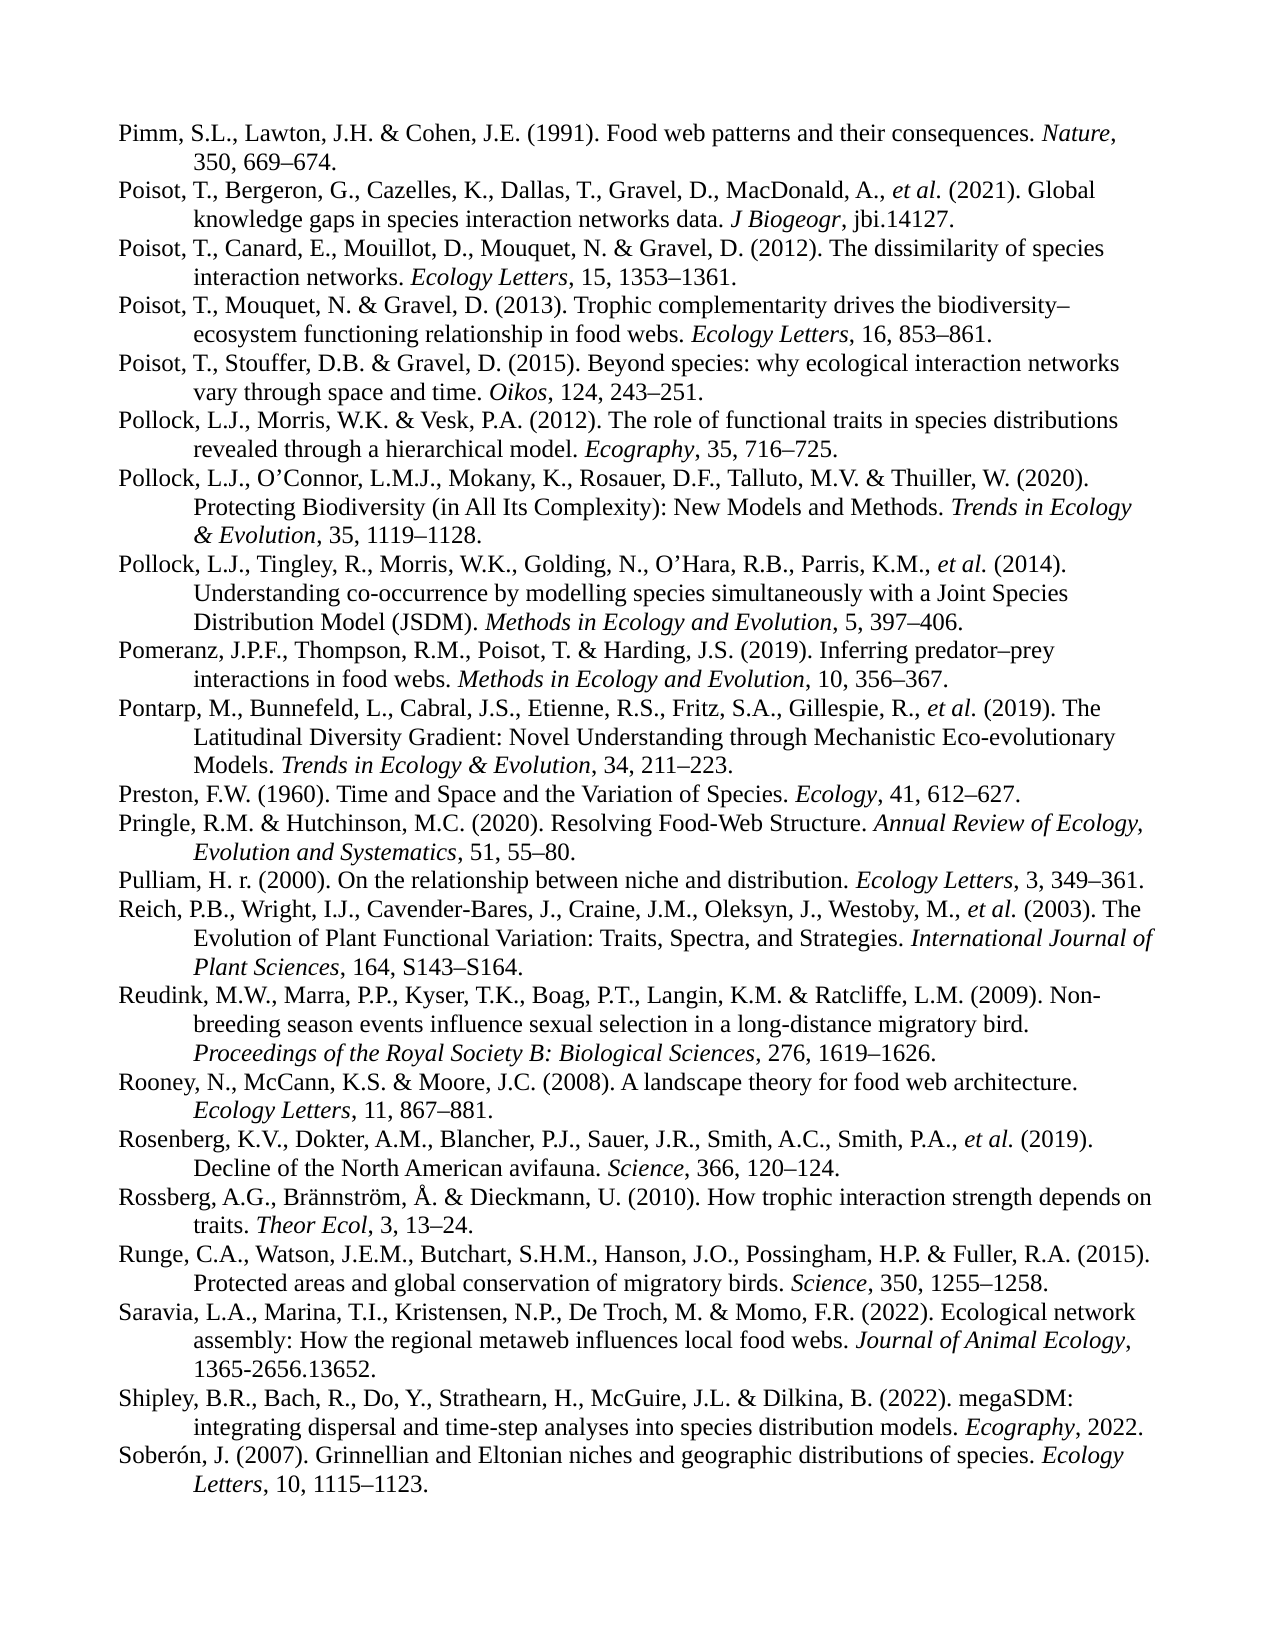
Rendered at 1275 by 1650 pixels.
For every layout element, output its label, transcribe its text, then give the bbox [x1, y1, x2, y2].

text Poisot, T., Stouffer, D.B. & Gravel, D. (2015). Beyond species: why ecological interaction networks vary through space and time. Oikos, 124, 243–251. [118, 348, 1157, 406]
text Pontarp, M., Bunnefeld, L., Cabral, J.S., Etienne, R.S., Fritz, S.A., Gillespie, R., et al. (2019). The Latitudinal Diversity Gradient: Novel Understanding through Mechanistic Eco-evolutionary Models. Trends in Ecology & Evolution, 34, 211–223. [118, 693, 1157, 779]
text Reudink, M.W., Marra, P.P., Kyser, T.K., Boag, P.T., Langin, K.M. & Ratcliffe, L.M. (2009). Non-breeding season events influence sexual selection in a long-distance migratory bird. Proceedings of the Royal Society B: Biological Sciences, 276, 1619–1626. [118, 981, 1157, 1067]
text Pringle, R.M. & Hutchinson, M.C. (2020). Resolving Food-Web Structure. Annual Review of Ecology, Evolution and Systematics, 51, 55–80. [118, 808, 1157, 866]
text Pimm, S.L., Lawton, J.H. & Cohen, J.E. (1991). Food web patterns and their consequences. Nature, 350, 669–674. [118, 118, 1157, 176]
text Pollock, L.J., Morris, W.K. & Vesk, P.A. (2012). The role of functional traits in species distributions revealed through a hierarchical model. Ecography, 35, 716–725. [118, 406, 1157, 463]
text Pomeranz, J.P.F., Thompson, R.M., Poisot, T. & Harding, J.S. (2019). Inferring predator–prey interactions in food webs. Methods in Ecology and Evolution, 10, 356–367. [118, 636, 1157, 693]
text Saravia, L.A., Marina, T.I., Kristensen, N.P., De Troch, M. & Momo, F.R. (2022). Ecological network assembly: How the regional metaweb influences local food webs. Journal of Animal Ecology, 1365-2656.13652. [118, 1297, 1157, 1383]
text Rossberg, A.G., Brännström, Å. & Dieckmann, U. (2010). How trophic interaction strength depends on traits. Theor Ecol, 3, 13–24. [118, 1182, 1157, 1239]
text Preston, F.W. (1960). Time and Space and the Variation of Species. Ecology, 41, 612–627. [118, 779, 1157, 808]
text Pollock, L.J., Tingley, R., Morris, W.K., Golding, N., O’Hara, R.B., Parris, K.M., et al. (2014). Understanding co-occurrence by modelling species simultaneously with a Joint Species Distribution Model (JSDM). Methods in Ecology and Evolution, 5, 397–406. [118, 549, 1157, 636]
text Soberón, J. (2007). Grinnellian and Eltonian niches and geographic distributions of species. Ecology Letters, 10, 1115–1123. [118, 1441, 1157, 1498]
text Runge, C.A., Watson, J.E.M., Butchart, S.H.M., Hanson, J.O., Possingham, H.P. & Fuller, R.A. (2015). Protected areas and global conservation of migratory birds. Science, 350, 1255–1258. [118, 1239, 1157, 1297]
text Reich, P.B., Wright, I.J., Cavender‐Bares, J., Craine, J.M., Oleksyn, J., Westoby, M., et al. (2003). The Evolution of Plant Functional Variation: Traits, Spectra, and Strategies. International Journal of Plant Sciences, 164, S143–S164. [118, 894, 1157, 981]
text Rooney, N., McCann, K.S. & Moore, J.C. (2008). A landscape theory for food web architecture. Ecology Letters, 11, 867–881. [118, 1067, 1157, 1124]
text Shipley, B.R., Bach, R., Do, Y., Strathearn, H., McGuire, J.L. & Dilkina, B. (2022). megaSDM: integrating dispersal and time-step analyses into species distribution models. Ecography, 2022. [118, 1383, 1157, 1441]
text Rosenberg, K.V., Dokter, A.M., Blancher, P.J., Sauer, J.R., Smith, A.C., Smith, P.A., et al. (2019). Decline of the North American avifauna. Science, 366, 120–124. [118, 1124, 1157, 1182]
text Poisot, T., Bergeron, G., Cazelles, K., Dallas, T., Gravel, D., MacDonald, A., et al. (2021). Global knowledge gaps in species interaction networks data. J Biogeogr, jbi.14127. [118, 176, 1157, 233]
text Pollock, L.J., O’Connor, L.M.J., Mokany, K., Rosauer, D.F., Talluto, M.V. & Thuiller, W. (2020). Protecting Biodiversity (in All Its Complexity): New Models and Methods. Trends in Ecology & Evolution, 35, 1119–1128. [118, 463, 1157, 549]
text Poisot, T., Canard, E., Mouillot, D., Mouquet, N. & Gravel, D. (2012). The dissimilarity of species interaction networks. Ecology Letters, 15, 1353–1361. [118, 233, 1157, 291]
text Poisot, T., Mouquet, N. & Gravel, D. (2013). Trophic complementarity drives the biodiversity–ecosystem functioning relationship in food webs. Ecology Letters, 16, 853–861. [118, 291, 1157, 348]
text Pulliam, H. r. (2000). On the relationship between niche and distribution. Ecology Letters, 3, 349–361. [118, 866, 1157, 894]
